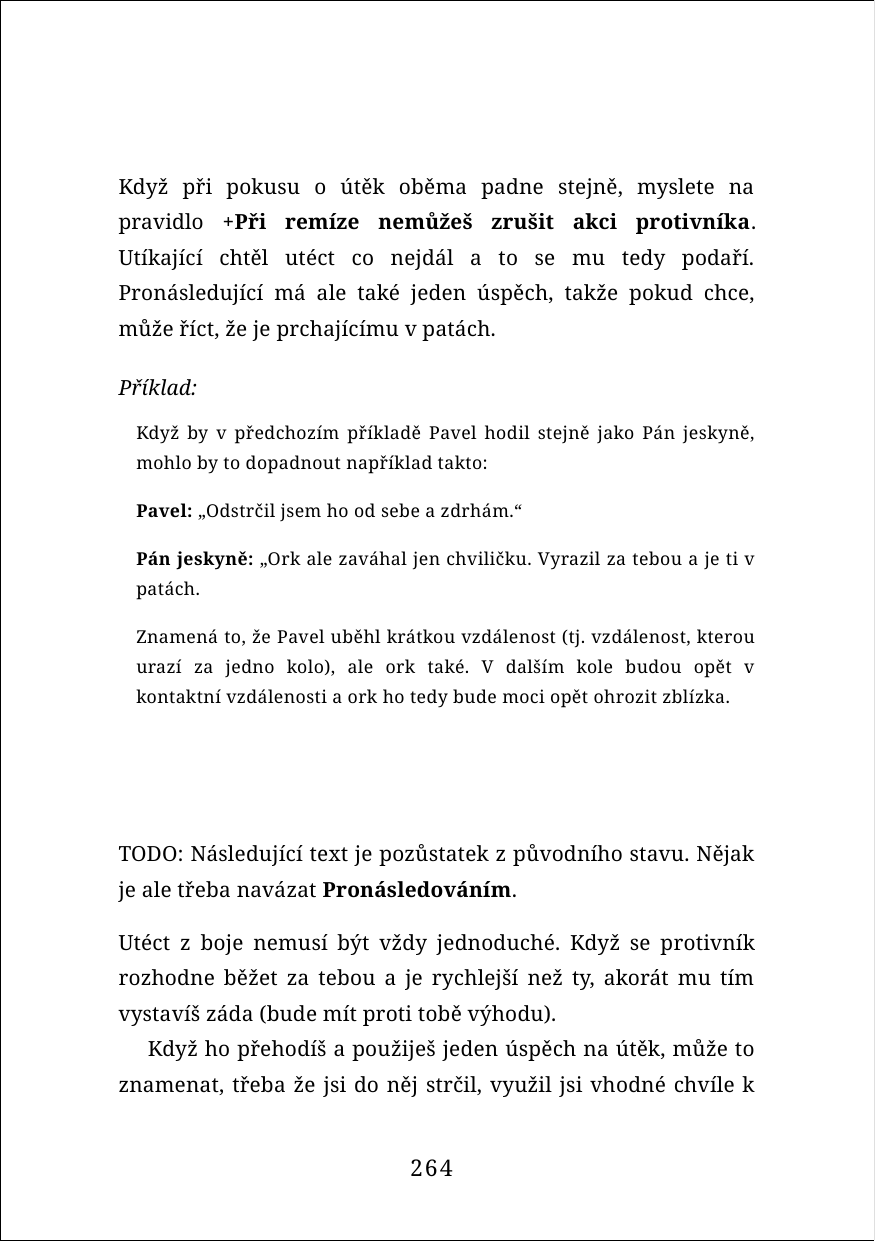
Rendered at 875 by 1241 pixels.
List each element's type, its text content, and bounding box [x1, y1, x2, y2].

text Když by v předchozím příkladě Pavel hodil stejně jako Pán jeskyně, mohlo by to dopadnout například takto: [136, 420, 756, 475]
text Pavel: „Odstrčil jsem ho od sebe a zdrhám.“ [136, 498, 756, 523]
text Pán jeskyně: „Ork ale zaváhal jen chviličku. Vyrazil za tebou a je ti v patách. [136, 546, 756, 601]
text Příklad: [118, 373, 756, 401]
text Znamená to, že Pavel uběhl krátkou vzdálenost (tj. vzdálenost, kterou urazí za jedno kolo), ale ork také. V dalším kole budou opět v kontaktní vzdálenosti a ork ho tedy bude moci opět ohrozit zblízka. [136, 624, 756, 709]
text Utéct z boje nemusí být vždy jednoduché. Když se protivník rozhodne běžet za tebou a je rychlejší než ty, akorát mu tím vystavíš záda (bude mít proti tobě výhodu). Když ho přehodíš a použiješ jeden úspěch na útěk, může to znamenat, třeba že jsi do něj strčil, využil jsi vhodné chvíle k [118, 928, 756, 1098]
text Když při pokusu o útěk oběma padne stejně, myslete na pravidlo +Při remíze nemůžeš zrušit akci protivníka. Utíkající chtěl utéct co nejdál a to se mu tedy podaří. Pronásledující má ale také jeden úspěch, takže pokud chce, může říct, že je prchajícímu v patách. [118, 172, 756, 342]
text TODO: Následující text je pozůstatek z původního stavu. Nějak je ale třeba navázat Pronásledováním. [118, 839, 756, 903]
